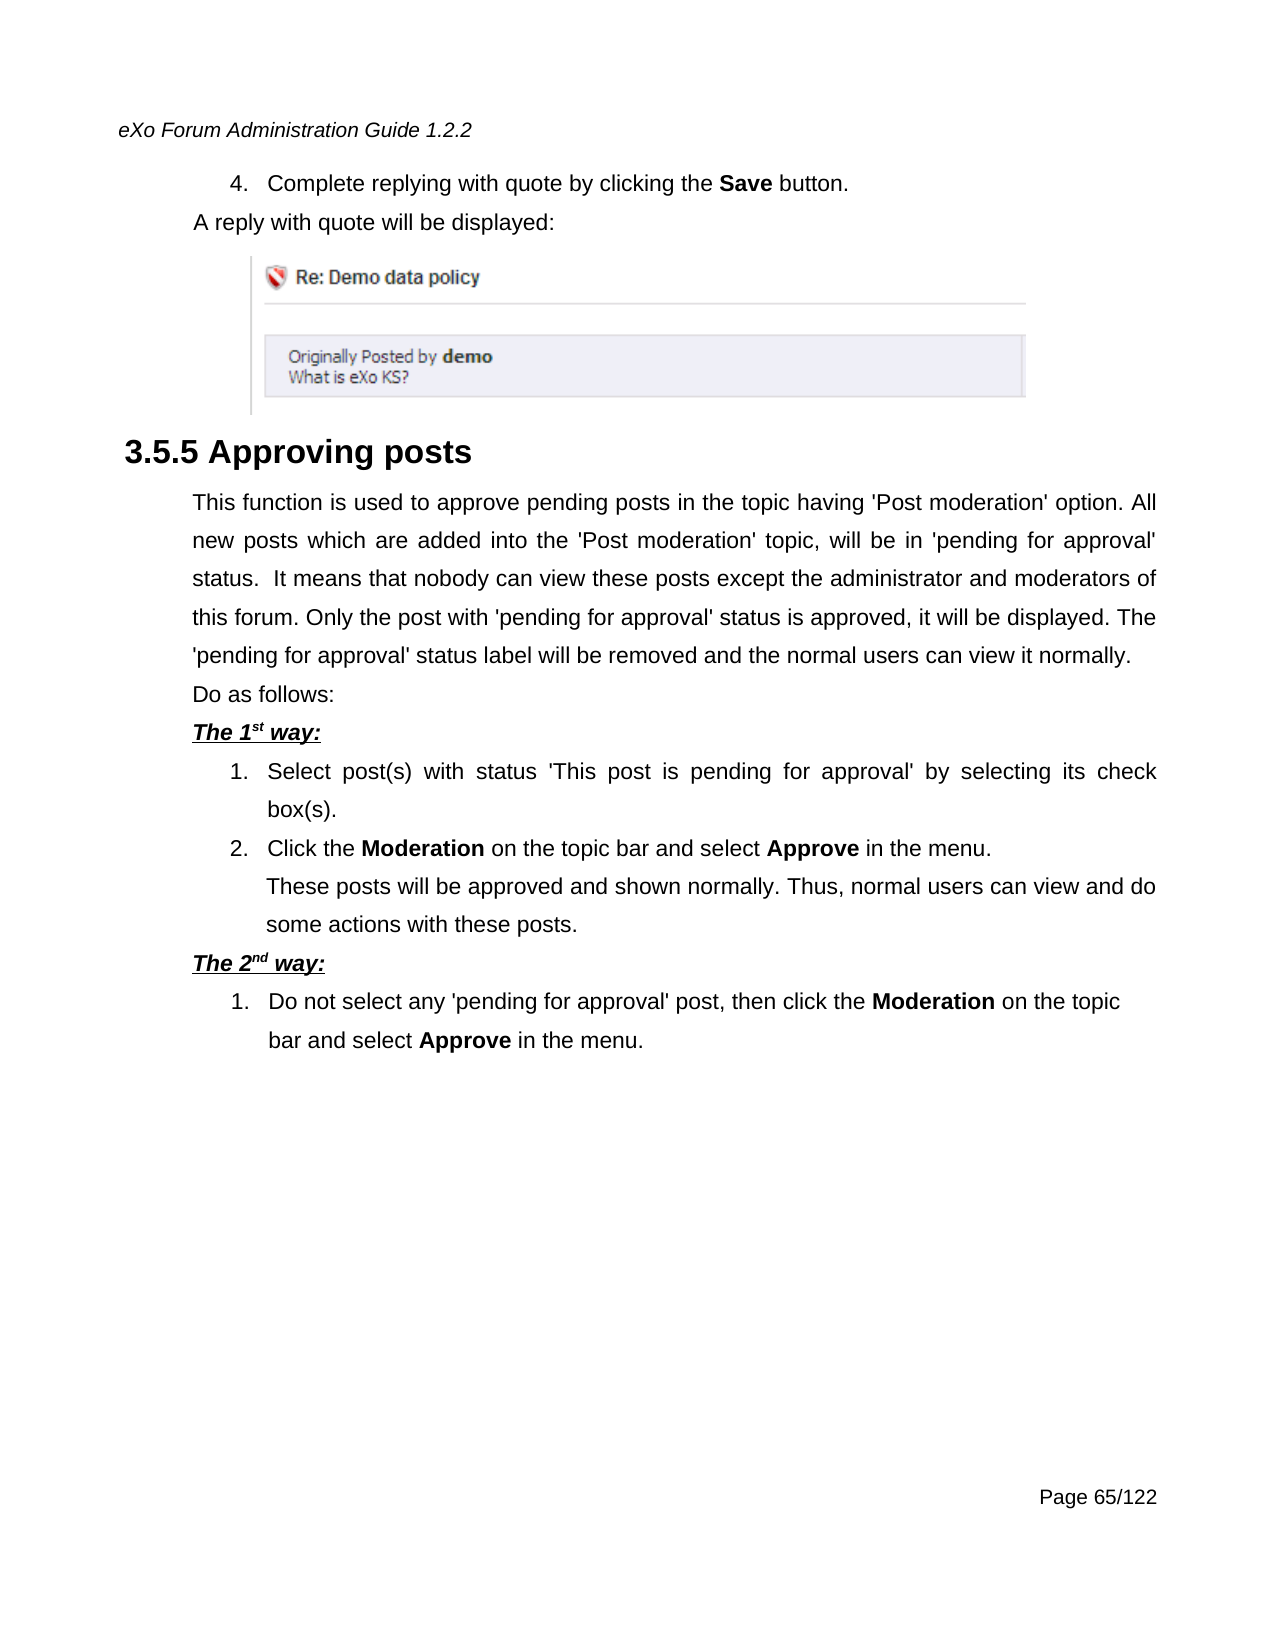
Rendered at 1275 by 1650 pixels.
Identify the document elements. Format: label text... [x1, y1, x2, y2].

picture [249, 256, 1026, 415]
list Click the Moderation on the topic bar and select Approve in the menu. [229, 835, 1157, 861]
list A reply with quote will be displayed: [156, 209, 1157, 235]
list Complete replying with quote by clicking the Save button. [229, 171, 1157, 196]
text The 2nd way: [118, 951, 1157, 976]
list Do not select any 'pending for approval' post, then click the Moderation on the topic bar and select Approve in the menu. [231, 989, 1157, 1053]
text These posts will be approved and shown normally. Thus, normal users can view and do some actions with these posts. [266, 874, 1157, 938]
text Do as follows: [192, 681, 1157, 707]
text This function is used to approve pending posts in the topic having 'Post moderation' option. All new posts which are added into the 'Post moderation' topic, will be in 'pending for approval' status. It means that nobody can view these posts except the administrator and moderators of this forum. Only the post with 'pending for approval' status is approved, it will be displayed. The 'pending for approval' status label will be removed and the normal users can view it normally. [192, 489, 1157, 669]
subtitle Approving posts [124, 248, 1157, 471]
text The 1st way: [192, 720, 1157, 746]
list Select post(s) with status 'This post is pending for approval' by selecting its check box(s). [229, 758, 1157, 822]
